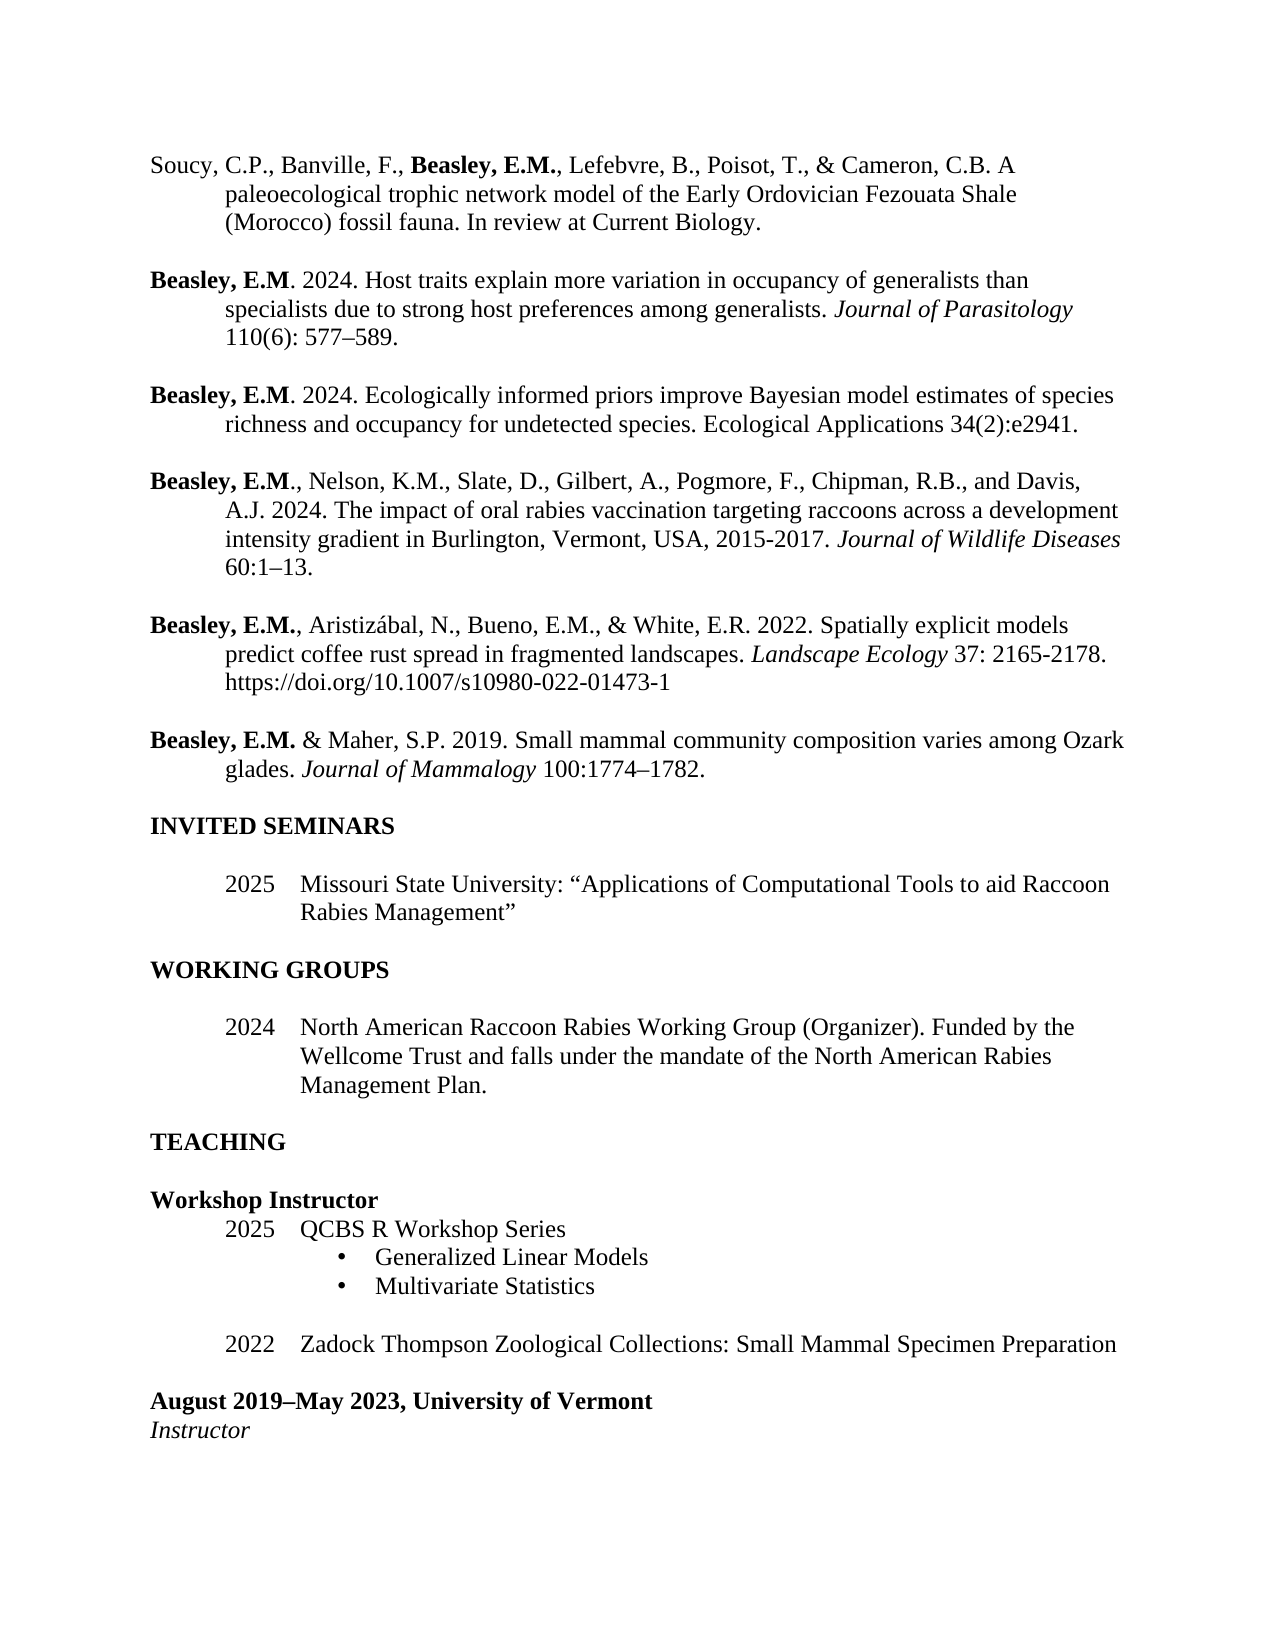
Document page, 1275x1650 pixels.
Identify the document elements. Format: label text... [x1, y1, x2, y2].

text 2024 North American Raccoon Rabies Working Group (Organizer). Funded by the Wellcome Trust and falls under the mandate of the North American Rabies Management Plan. [225, 1012, 1125, 1099]
text 2025 QCBS R Workshop Series [150, 1214, 1125, 1242]
text Beasley, E.M., Nelson, K.M., Slate, D., Gilbert, A., Pogmore, F., Chipman, R.B., and Davis, A.J. 2024. The impact of oral rabies vaccination targeting raccoons across a development intensity gradient in Burlington, Vermont, USA, 2015-2017. Journal of Wildlife Diseases 60:1–13. [150, 466, 1125, 581]
text WORKING GROUPS [150, 955, 1125, 984]
text Beasley, E.M. 2024. Ecologically informed priors improve Bayesian model estimates of species richness and occupancy for undetected species. Ecological Applications 34(2):e2941. [150, 380, 1125, 437]
text Soucy, C.P., Banville, F., Beasley, E.M., Lefebvre, B., Poisot, T., & Cameron, C.B. A paleoecological trophic network model of the Early Ordovician Fezouata Shale (Morocco) fossil fauna. In review at Current Biology. [150, 150, 1125, 236]
text Workshop Instructor [150, 1185, 1125, 1214]
list Generalized Linear Models [337, 1242, 1125, 1271]
text Instructor [150, 1415, 1125, 1444]
text TEACHING [150, 1127, 1125, 1156]
text INVITED SEMINARS [150, 811, 1125, 840]
text 2022 Zadock Thompson Zoological Collections: Small Mammal Specimen Preparation [150, 1329, 1125, 1357]
text Beasley, E.M. & Maher, S.P. 2019. Small mammal community composition varies among Ozark glades. Journal of Mammalogy 100:1774–1782. [150, 725, 1125, 782]
list Multivariate Statistics [337, 1271, 1125, 1300]
text August 2019–May 2023, University of Vermont [150, 1386, 1125, 1415]
text Beasley, E.M., Aristizábal, N., Bueno, E.M., & White, E.R. 2022. Spatially explicit models predict coffee rust spread in fragmented landscapes. Landscape Ecology 37: 2165-2178. https://doi.org/10.1007/s10980-022-01473-1 [150, 610, 1125, 696]
text Beasley, E.M. 2024. Host traits explain more variation in occupancy of generalists than specialists due to strong host preferences among generalists. Journal of Parasitology 110(6): 577–589. [150, 265, 1125, 351]
text 2025 Missouri State University: “Applications of Computational Tools to aid Raccoon Rabies Management” [225, 869, 1125, 926]
